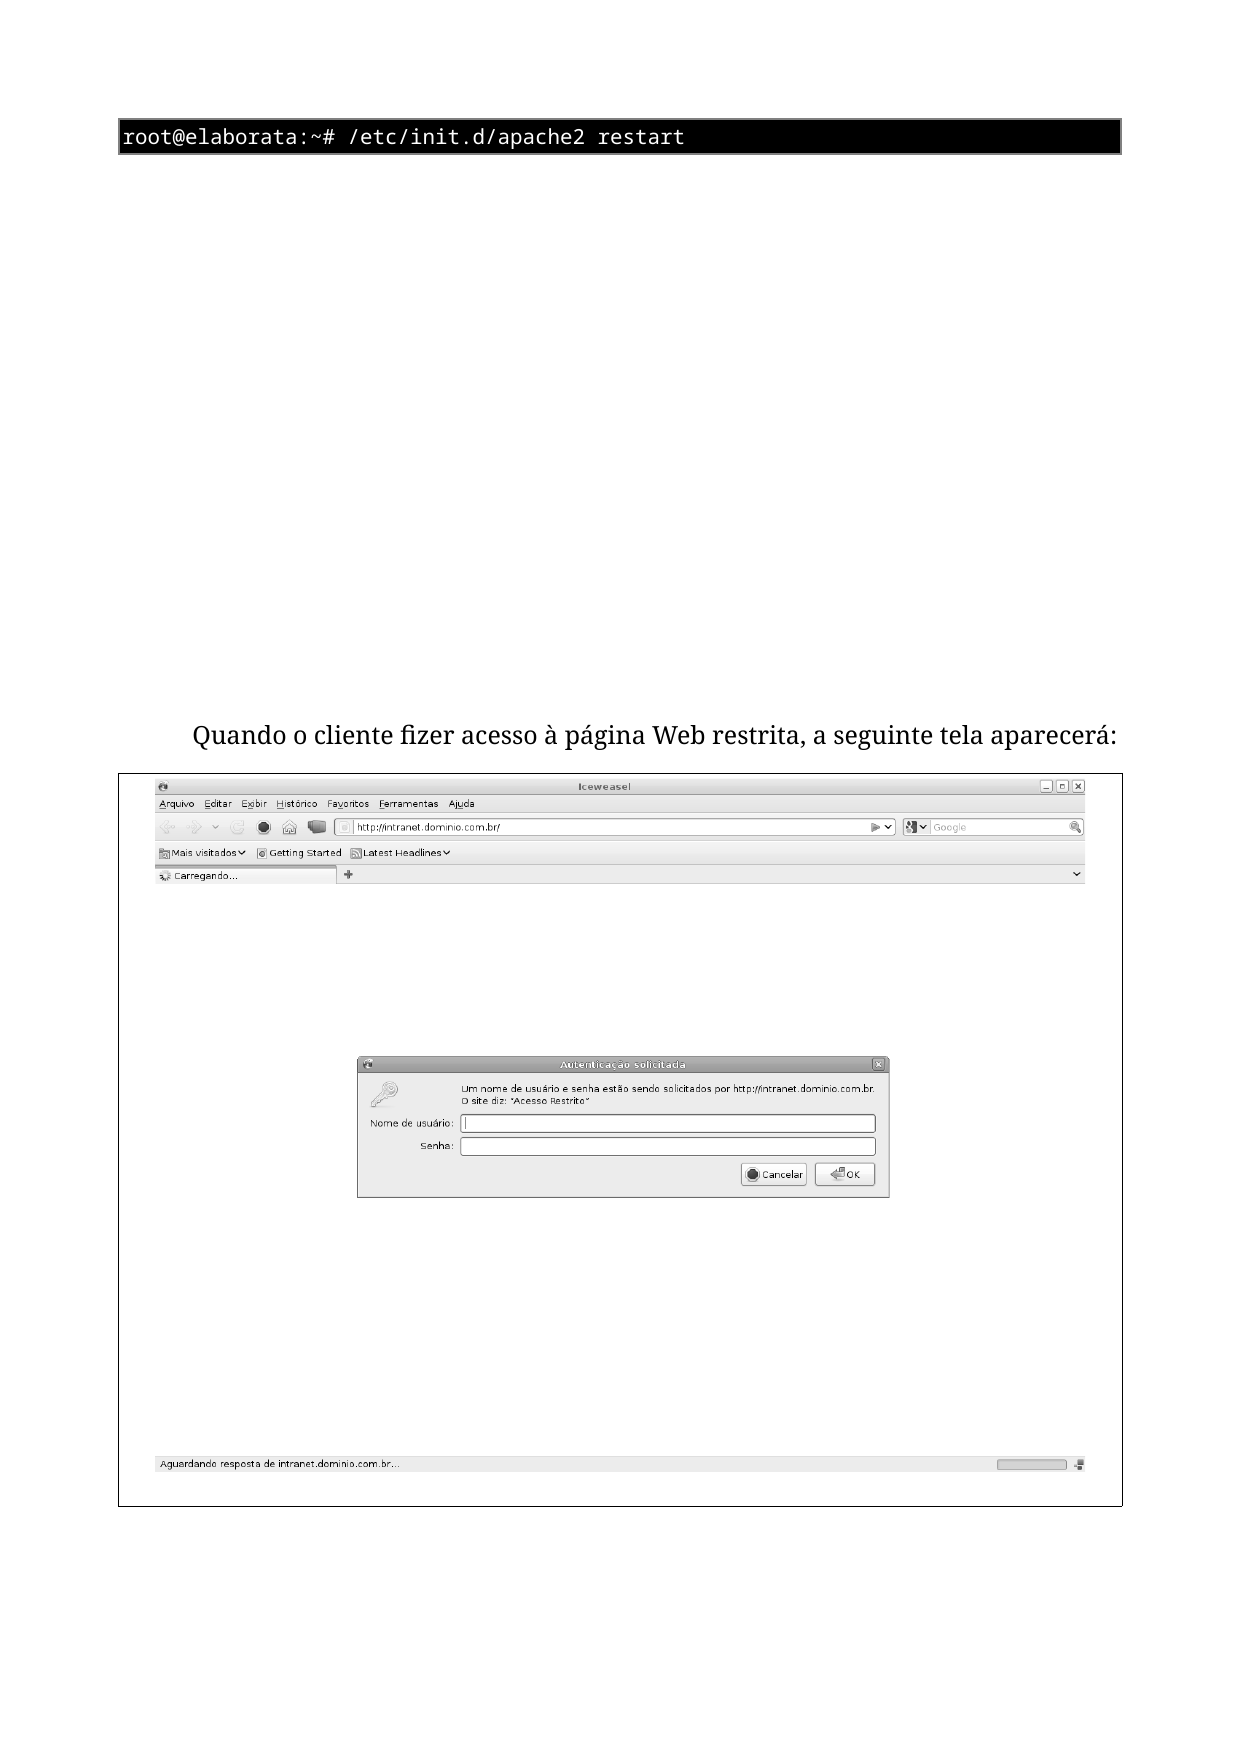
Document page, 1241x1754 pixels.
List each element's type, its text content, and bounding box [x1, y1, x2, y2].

text Quando o cliente fizer acesso à página Web restrita, a seguinte tela aparecerá: [118, 717, 1122, 752]
text root@elaborata:~# /etc/init.d/apache2 restart [120, 120, 1120, 153]
table_header [119, 774, 1122, 1506]
